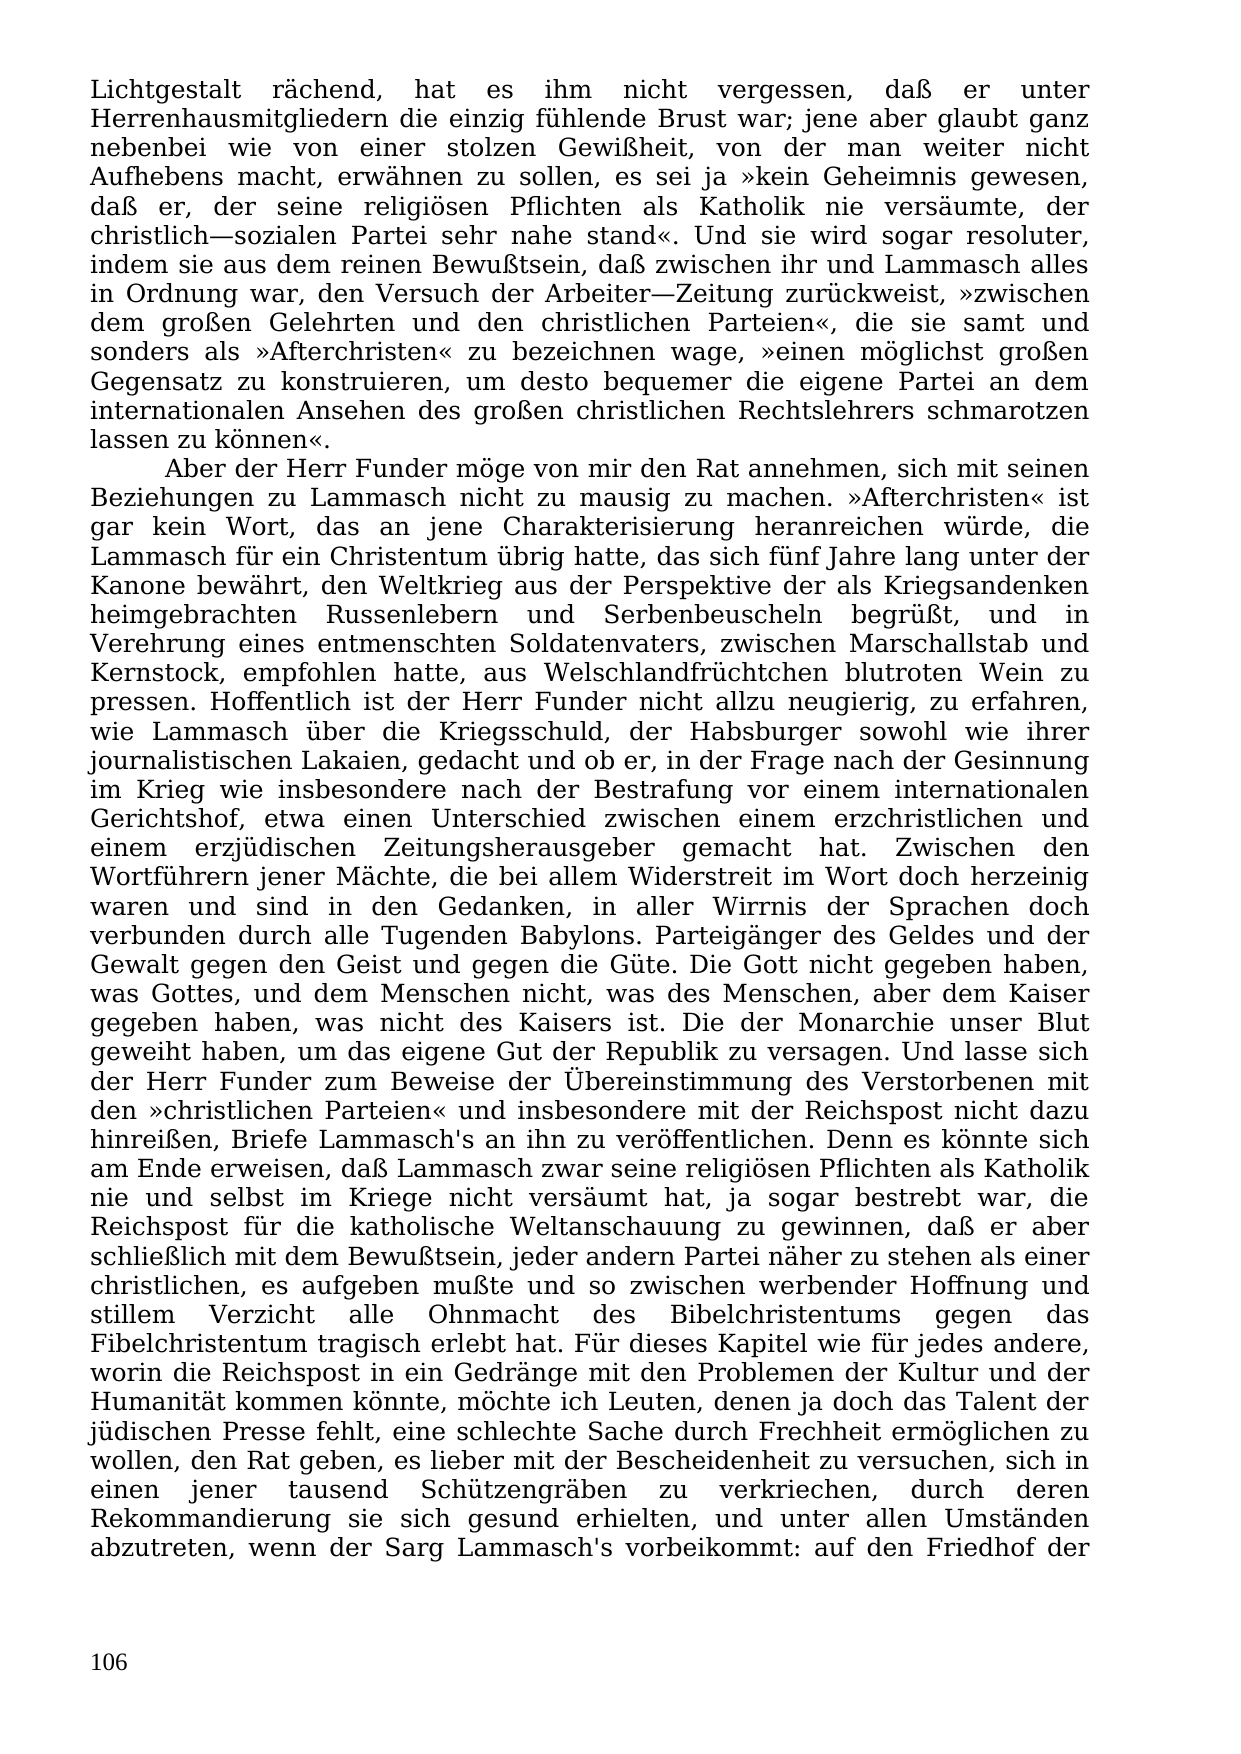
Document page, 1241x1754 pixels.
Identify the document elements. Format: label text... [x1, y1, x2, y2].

text Aber der Herr Funder möge von mir den Rat annehmen, sich mit seinen Beziehungen zu Lammasch nicht zu mausig zu machen. »Afterchristen« ist gar kein Wort, das an jene Charakterisierung heranreichen würde, die Lammasch für ein Christentum übrig hatte, das sich fünf Jahre lang unter der Kanone bewährt, den Weltkrieg aus der Perspektive der als Kriegsandenken heimgebrachten Russenlebern und Serbenbeuscheln begrüßt, und in Verehrung eines entmenschten Soldatenvaters, zwischen Marschallstab und Kernstock, empfohlen hatte, aus Welschlandfrüchtchen blutroten Wein zu pressen. Hoffentlich ist der Herr Funder nicht allzu neugierig, zu erfahren, wie Lammasch über die Kriegsschuld, der Habsburger sowohl wie ihrer journalistischen Lakaien, gedacht und ob er, in der Frage nach der Gesinnung im Krieg wie insbesondere nach der Bestrafung vor einem internationalen Gerichtshof, etwa einen Unterschied zwischen einem erzchristlichen und einem erzjüdischen Zeitungsherausgeber gemacht hat. Zwischen den Wortführern jener Mächte, die bei allem Widerstreit im Wort doch herzeinig waren und sind in den Gedanken, in aller Wirrnis der Sprachen doch verbunden durch alle Tugenden Babylons. Parteigänger des Geldes und der Gewalt gegen den Geist und gegen die Güte. Die Gott nicht gegeben haben, was Gottes, und dem Menschen nicht, was des Menschen, aber dem Kaiser gegeben haben, was nicht des Kaisers ist. Die der Monarchie unser Blut geweiht haben, um das eigene Gut der Republik zu versagen. Und lasse sich der Herr Funder zum Beweise der Übereinstimmung des Verstorbenen mit den »christlichen Parteien« und insbesondere mit der Reichspost nicht dazu hinreißen, Briefe Lammasch's an ihn zu veröffentlichen. Denn es könnte sich am Ende erweisen, daß Lammasch zwar seine religiösen Pflichten als Katholik nie und selbst im Kriege nicht versäumt hat, ja sogar bestrebt war, die Reichspost für die katholische Weltanschauung zu gewinnen, daß er aber schließlich mit dem Bewußtsein, jeder andern Partei näher zu stehen als einer christlichen, es aufgeben mußte und so zwischen werbender Hoffnung und stillem Verzicht alle Ohnmacht des Bibelchristentums gegen das Fibelchristentum tragisch erlebt hat. Für dieses Kapitel wie für jedes andere, worin die Reichspost in ein Gedränge mit den Problemen der Kultur und der Humanität kommen könnte, möchte ich Leuten, denen ja doch das Talent der jüdischen Presse fehlt, eine schlechte Sache durch Frechheit ermöglichen zu wollen, den Rat geben, es lieber mit der Bescheidenheit zu versuchen, sich in einen jener tausend Schützengräben zu verkriechen, durch deren Rekommandierung sie sich gesund erhielten, und unter allen Umständen abzutreten, wenn der Sarg Lammasch's vorbeikommt: auf den Friedhof der [90, 454, 1091, 1562]
text Lichtgestalt rächend, hat es ihm nicht vergessen, daß er unter Herrenhausmitgliedern die einzig fühlende Brust war; jene aber glaubt ganz nebenbei wie von einer stolzen Gewißheit, von der man weiter nicht Aufhebens macht, erwähnen zu sollen, es sei ja »kein Geheimnis gewesen, daß er, der seine religiösen Pflichten als Katholik nie versäumte, der christlich—sozialen Partei sehr nahe stand«. Und sie wird sogar resoluter, indem sie aus dem reinen Bewußtsein, daß zwischen ihr und Lammasch alles in Ordnung war, den Versuch der Arbeiter—Zeitung zurückweist, »zwischen dem großen Gelehrten und den christlichen Parteien«, die sie samt und sonders als »Afterchristen« zu bezeichnen wage, »einen möglichst großen Gegensatz zu konstruieren, um desto bequemer die eigene Partei an dem internationalen Ansehen des großen christlichen Rechtslehrers schmarotzen lassen zu können«. [90, 75, 1091, 454]
